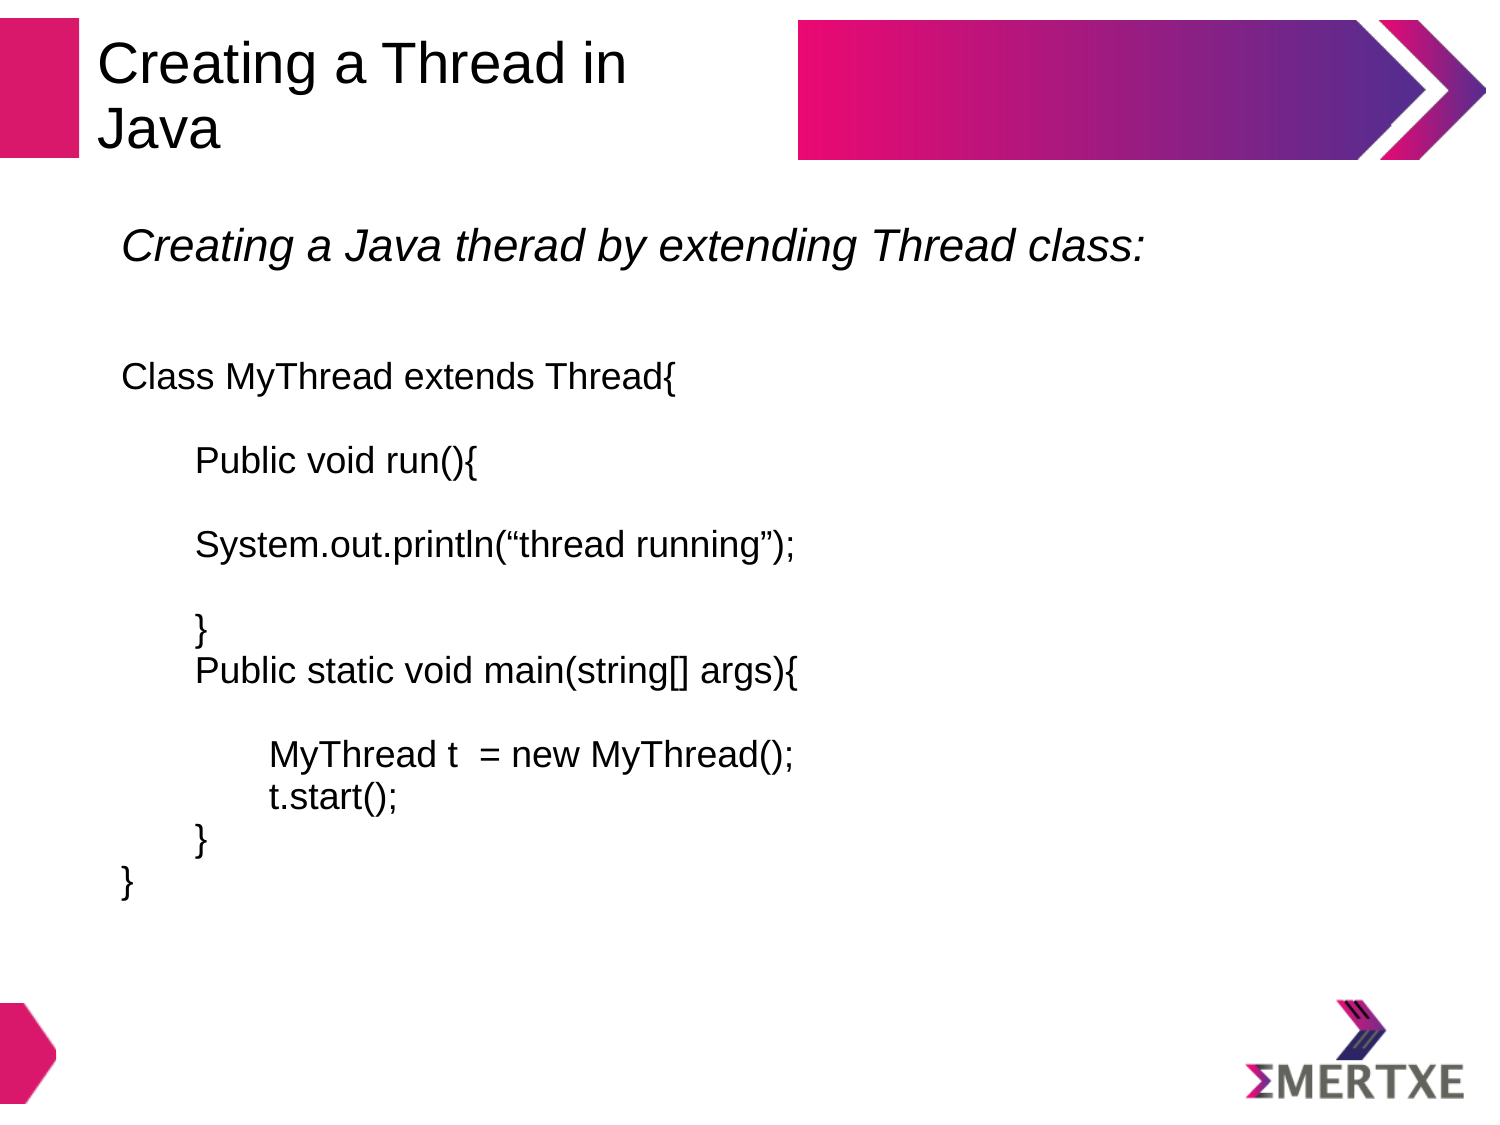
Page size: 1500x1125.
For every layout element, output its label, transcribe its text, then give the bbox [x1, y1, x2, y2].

picture [798, 20, 1486, 160]
text_box Creating a Java therad by extending Thread class: Class MyThread extends Thread{ Public void run(){ System.out.println(“thread running”); } Public static void main(string[] args){ MyThread t = new MyThread(); t.start(); } } [106, 212, 1371, 909]
text_box Creating a Thread in Java [82, 23, 768, 169]
picture [1245, 996, 1465, 1099]
